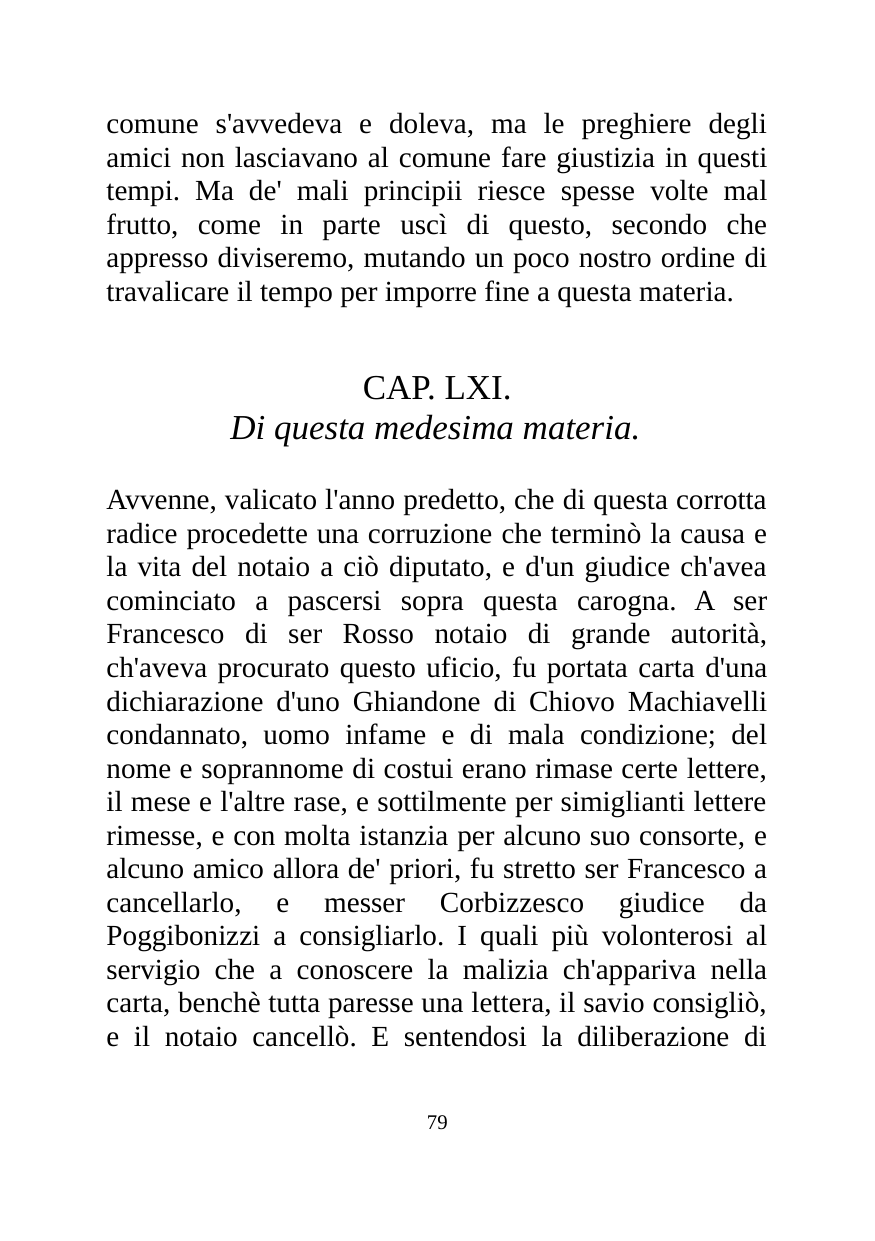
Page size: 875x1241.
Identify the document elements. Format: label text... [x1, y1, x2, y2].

text comune s'avvedeva e doleva, ma le preghiere degli amici non lasciavano al comune fare giustizia in questi tempi. Ma de' mali principii riesce spesse volte mal frutto, come in parte uscì di questo, secondo che appresso diviseremo, mutando un poco nostro ordine di travalicare il tempo per imporre fine a questa materia. [106, 106, 768, 307]
subtitle CAP. LXI. Di questa medesima materia. [106, 367, 768, 447]
text Avvenne, valicato l'anno predetto, che di questa corrotta radice procedette una corruzione che terminò la causa e la vita del notaio a ciò diputato, e d'un giudice ch'avea cominciato a pascersi sopra questa carogna. A ser Francesco di ser Rosso notaio di grande autorità, ch'aveva procurato questo uficio, fu portata carta d'una dichiarazione d'uno Ghiandone di Chiovo Machiavelli condannato, uomo infame e di mala condizione; del nome e soprannome di costui erano rimase certe lettere, il mese e l'altre rase, e sottilmente per simiglianti lettere rimesse, e con molta istanzia per alcuno suo consorte, e alcuno amico allora de' priori, fu stretto ser Francesco a cancellarlo, e messer Corbizzesco giudice da Poggibonizzi a consigliarlo. I quali più volonterosi al servigio che a conoscere la malizia ch'appariva nella carta, benchè tutta paresse una lettera, il savio consigliò, e il notaio cancellò. E sentendosi la diliberazione di [106, 482, 768, 1053]
